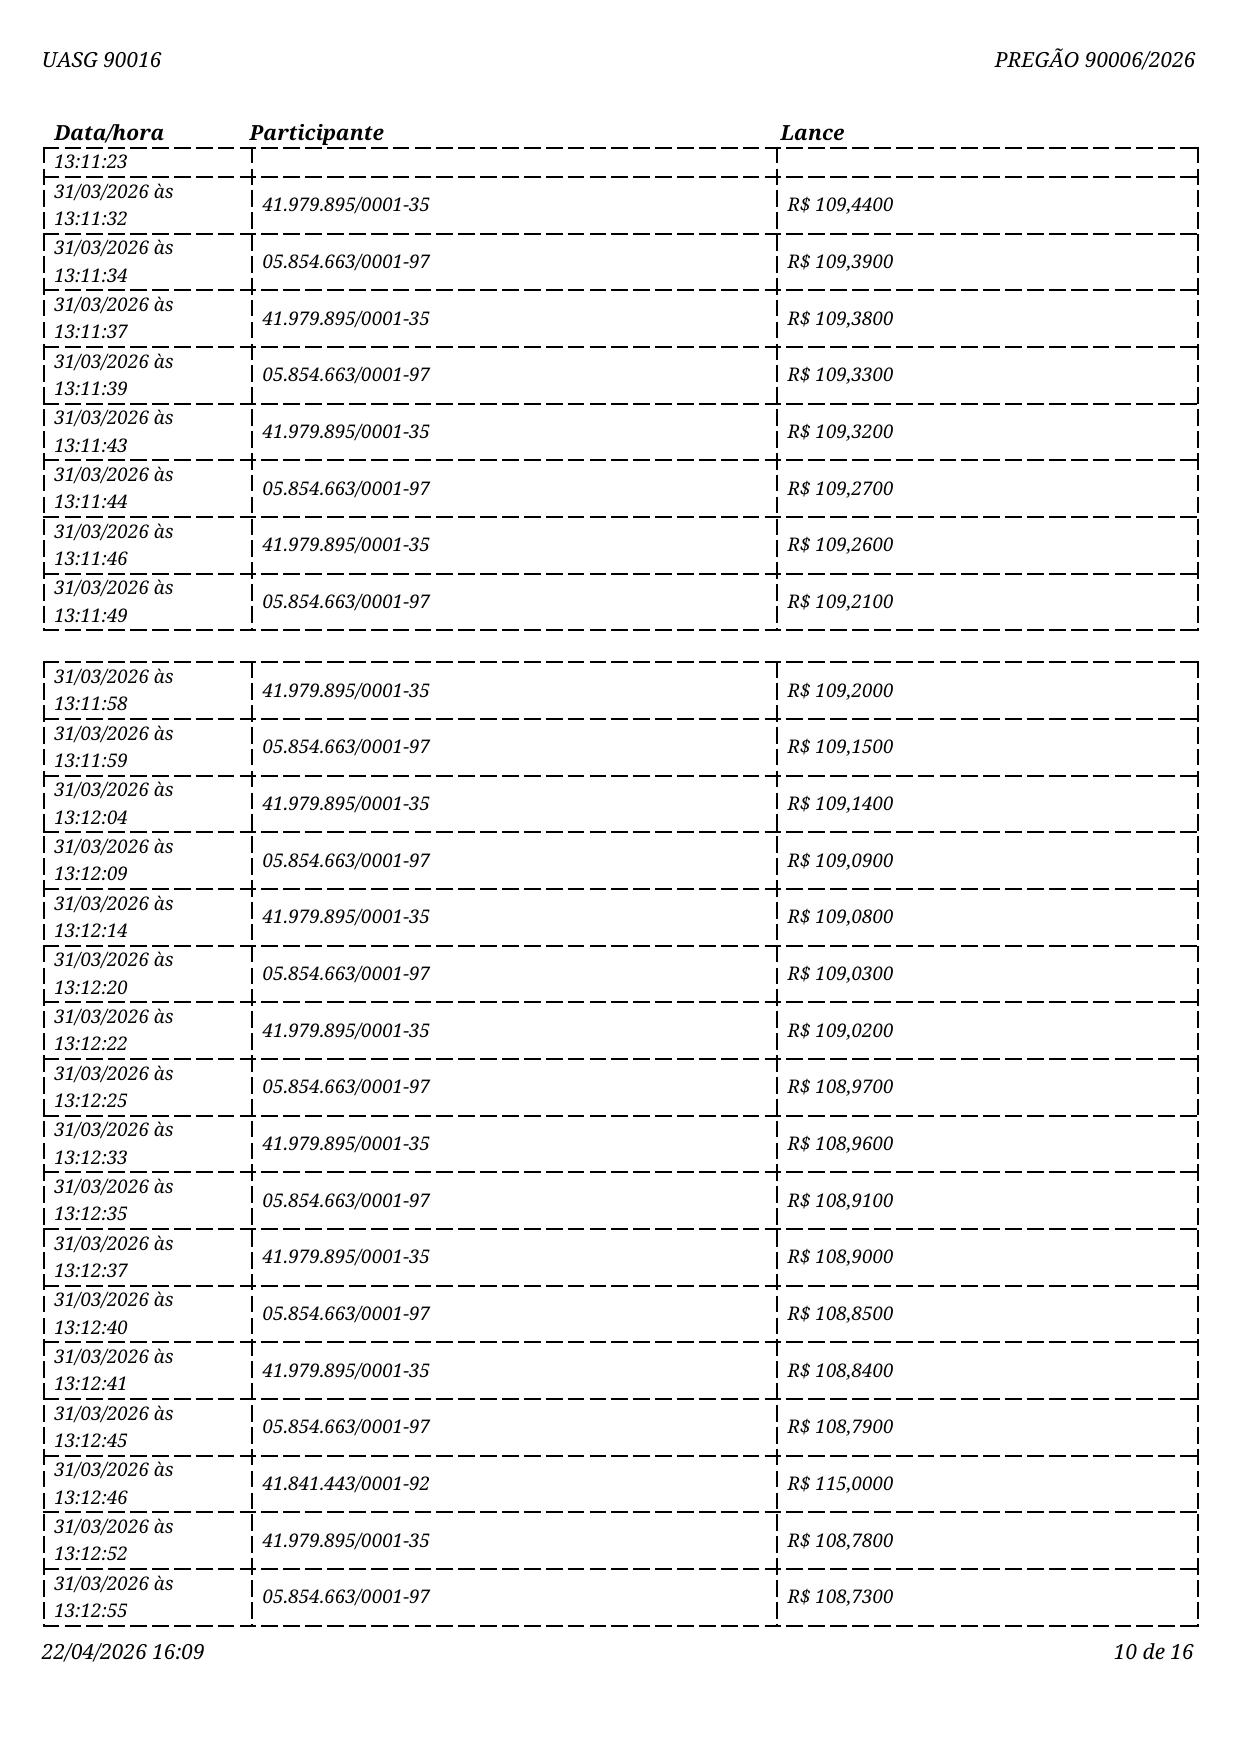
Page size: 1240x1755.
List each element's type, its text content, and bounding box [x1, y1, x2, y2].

table_cell 31/03/2026 às 13:12:25 [44, 1058, 252, 1114]
table_cell R$ 108,7900 [777, 1398, 1198, 1454]
table_cell R$ 108,7300 [777, 1568, 1198, 1624]
table_cell 05.854.663/0001-97 [252, 1285, 777, 1341]
table_cell 31/03/2026 às 13:11:44 [44, 459, 252, 516]
table_cell 41.979.895/0001-35 [252, 888, 777, 944]
table_cell 05.854.663/0001-97 [252, 573, 777, 629]
table_cell 31/03/2026 às 13:12:09 [44, 831, 252, 888]
table_cell R$ 109,1500 [777, 718, 1198, 774]
table_cell R$ 109,3800 [777, 289, 1198, 346]
table_cell 05.854.663/0001-97 [252, 718, 777, 774]
table_cell R$ 109,0200 [777, 1001, 1198, 1058]
table_cell 05.854.663/0001-97 [252, 459, 777, 516]
table_cell 41.979.895/0001-35 [252, 1001, 777, 1058]
table_cell 31/03/2026 às 13:11:34 [44, 233, 252, 289]
table_cell [252, 147, 777, 176]
table_cell 41.979.895/0001-35 [252, 1511, 777, 1568]
table_cell R$ 108,9700 [777, 1058, 1198, 1114]
table_header 41.979.895/0001-35 [252, 661, 777, 718]
table_cell 13:11:23 [44, 147, 252, 176]
table_cell 05.854.663/0001-97 [252, 1171, 777, 1228]
table_header 31/03/2026 às 13:11:58 [44, 661, 252, 718]
table_cell R$ 109,2700 [777, 459, 1198, 516]
table_cell 05.854.663/0001-97 [252, 1058, 777, 1114]
table_cell 31/03/2026 às 13:12:45 [44, 1398, 252, 1454]
table_cell 31/03/2026 às 13:12:46 [44, 1455, 252, 1511]
table_cell R$ 108,8500 [777, 1285, 1198, 1341]
table_cell 31/03/2026 às 13:12:14 [44, 888, 252, 944]
table_cell 41.979.895/0001-35 [252, 775, 777, 831]
table_cell R$ 109,0800 [777, 888, 1198, 944]
table_cell 31/03/2026 às 13:12:52 [44, 1511, 252, 1568]
table_cell R$ 109,2600 [777, 516, 1198, 573]
table_cell 41.841.443/0001-92 [252, 1455, 777, 1511]
table_cell 05.854.663/0001-97 [252, 233, 777, 289]
table_cell 31/03/2026 às 13:11:43 [44, 403, 252, 459]
table_cell R$ 109,3900 [777, 233, 1198, 289]
table_cell R$ 108,9100 [777, 1171, 1198, 1228]
table_cell 31/03/2026 às 13:11:37 [44, 289, 252, 346]
table_cell 31/03/2026 às 13:11:32 [44, 176, 252, 233]
table_cell [777, 147, 1198, 176]
table_cell 41.979.895/0001-35 [252, 403, 777, 459]
table_cell 41.979.895/0001-35 [252, 176, 777, 233]
table_cell 31/03/2026 às 13:12:35 [44, 1171, 252, 1228]
table_cell 05.854.663/0001-97 [252, 1568, 777, 1624]
table_cell 31/03/2026 às 13:12:40 [44, 1285, 252, 1341]
table_cell R$ 108,8400 [777, 1341, 1198, 1398]
table_cell R$ 115,0000 [777, 1455, 1198, 1511]
table_cell 05.854.663/0001-97 [252, 945, 777, 1001]
table_header R$ 109,2000 [777, 661, 1198, 718]
table_cell 41.979.895/0001-35 [252, 1228, 777, 1284]
table_cell 31/03/2026 às 13:12:37 [44, 1228, 252, 1284]
table_cell R$ 109,3300 [777, 346, 1198, 403]
table_cell 05.854.663/0001-97 [252, 346, 777, 403]
table_cell 31/03/2026 às 13:12:22 [44, 1001, 252, 1058]
table_cell R$ 109,2100 [777, 573, 1198, 629]
table_cell 31/03/2026 às 13:11:49 [44, 573, 252, 629]
table_cell 31/03/2026 às 13:12:20 [44, 945, 252, 1001]
table_cell 31/03/2026 às 13:12:04 [44, 775, 252, 831]
table_cell 05.854.663/0001-97 [252, 1398, 777, 1454]
table_cell 05.854.663/0001-97 [252, 831, 777, 888]
table_cell R$ 109,0300 [777, 945, 1198, 1001]
table_cell 31/03/2026 às 13:12:33 [44, 1115, 252, 1171]
table_cell R$ 109,0900 [777, 831, 1198, 888]
table_cell 31/03/2026 às 13:11:39 [44, 346, 252, 403]
table_cell 41.979.895/0001-35 [252, 1115, 777, 1171]
table_cell R$ 108,7800 [777, 1511, 1198, 1568]
table_cell R$ 108,9600 [777, 1115, 1198, 1171]
table_cell 31/03/2026 às 13:11:59 [44, 718, 252, 774]
table_cell 31/03/2026 às 13:12:55 [44, 1568, 252, 1624]
table_cell R$ 109,1400 [777, 775, 1198, 831]
table_cell 31/03/2026 às 13:11:46 [44, 516, 252, 573]
table_cell R$ 109,3200 [777, 403, 1198, 459]
table_cell 31/03/2026 às 13:12:41 [44, 1341, 252, 1398]
table_cell R$ 108,9000 [777, 1228, 1198, 1284]
table_cell 41.979.895/0001-35 [252, 289, 777, 346]
table_cell R$ 109,4400 [777, 176, 1198, 233]
table_cell 41.979.895/0001-35 [252, 516, 777, 573]
table_cell 41.979.895/0001-35 [252, 1341, 777, 1398]
